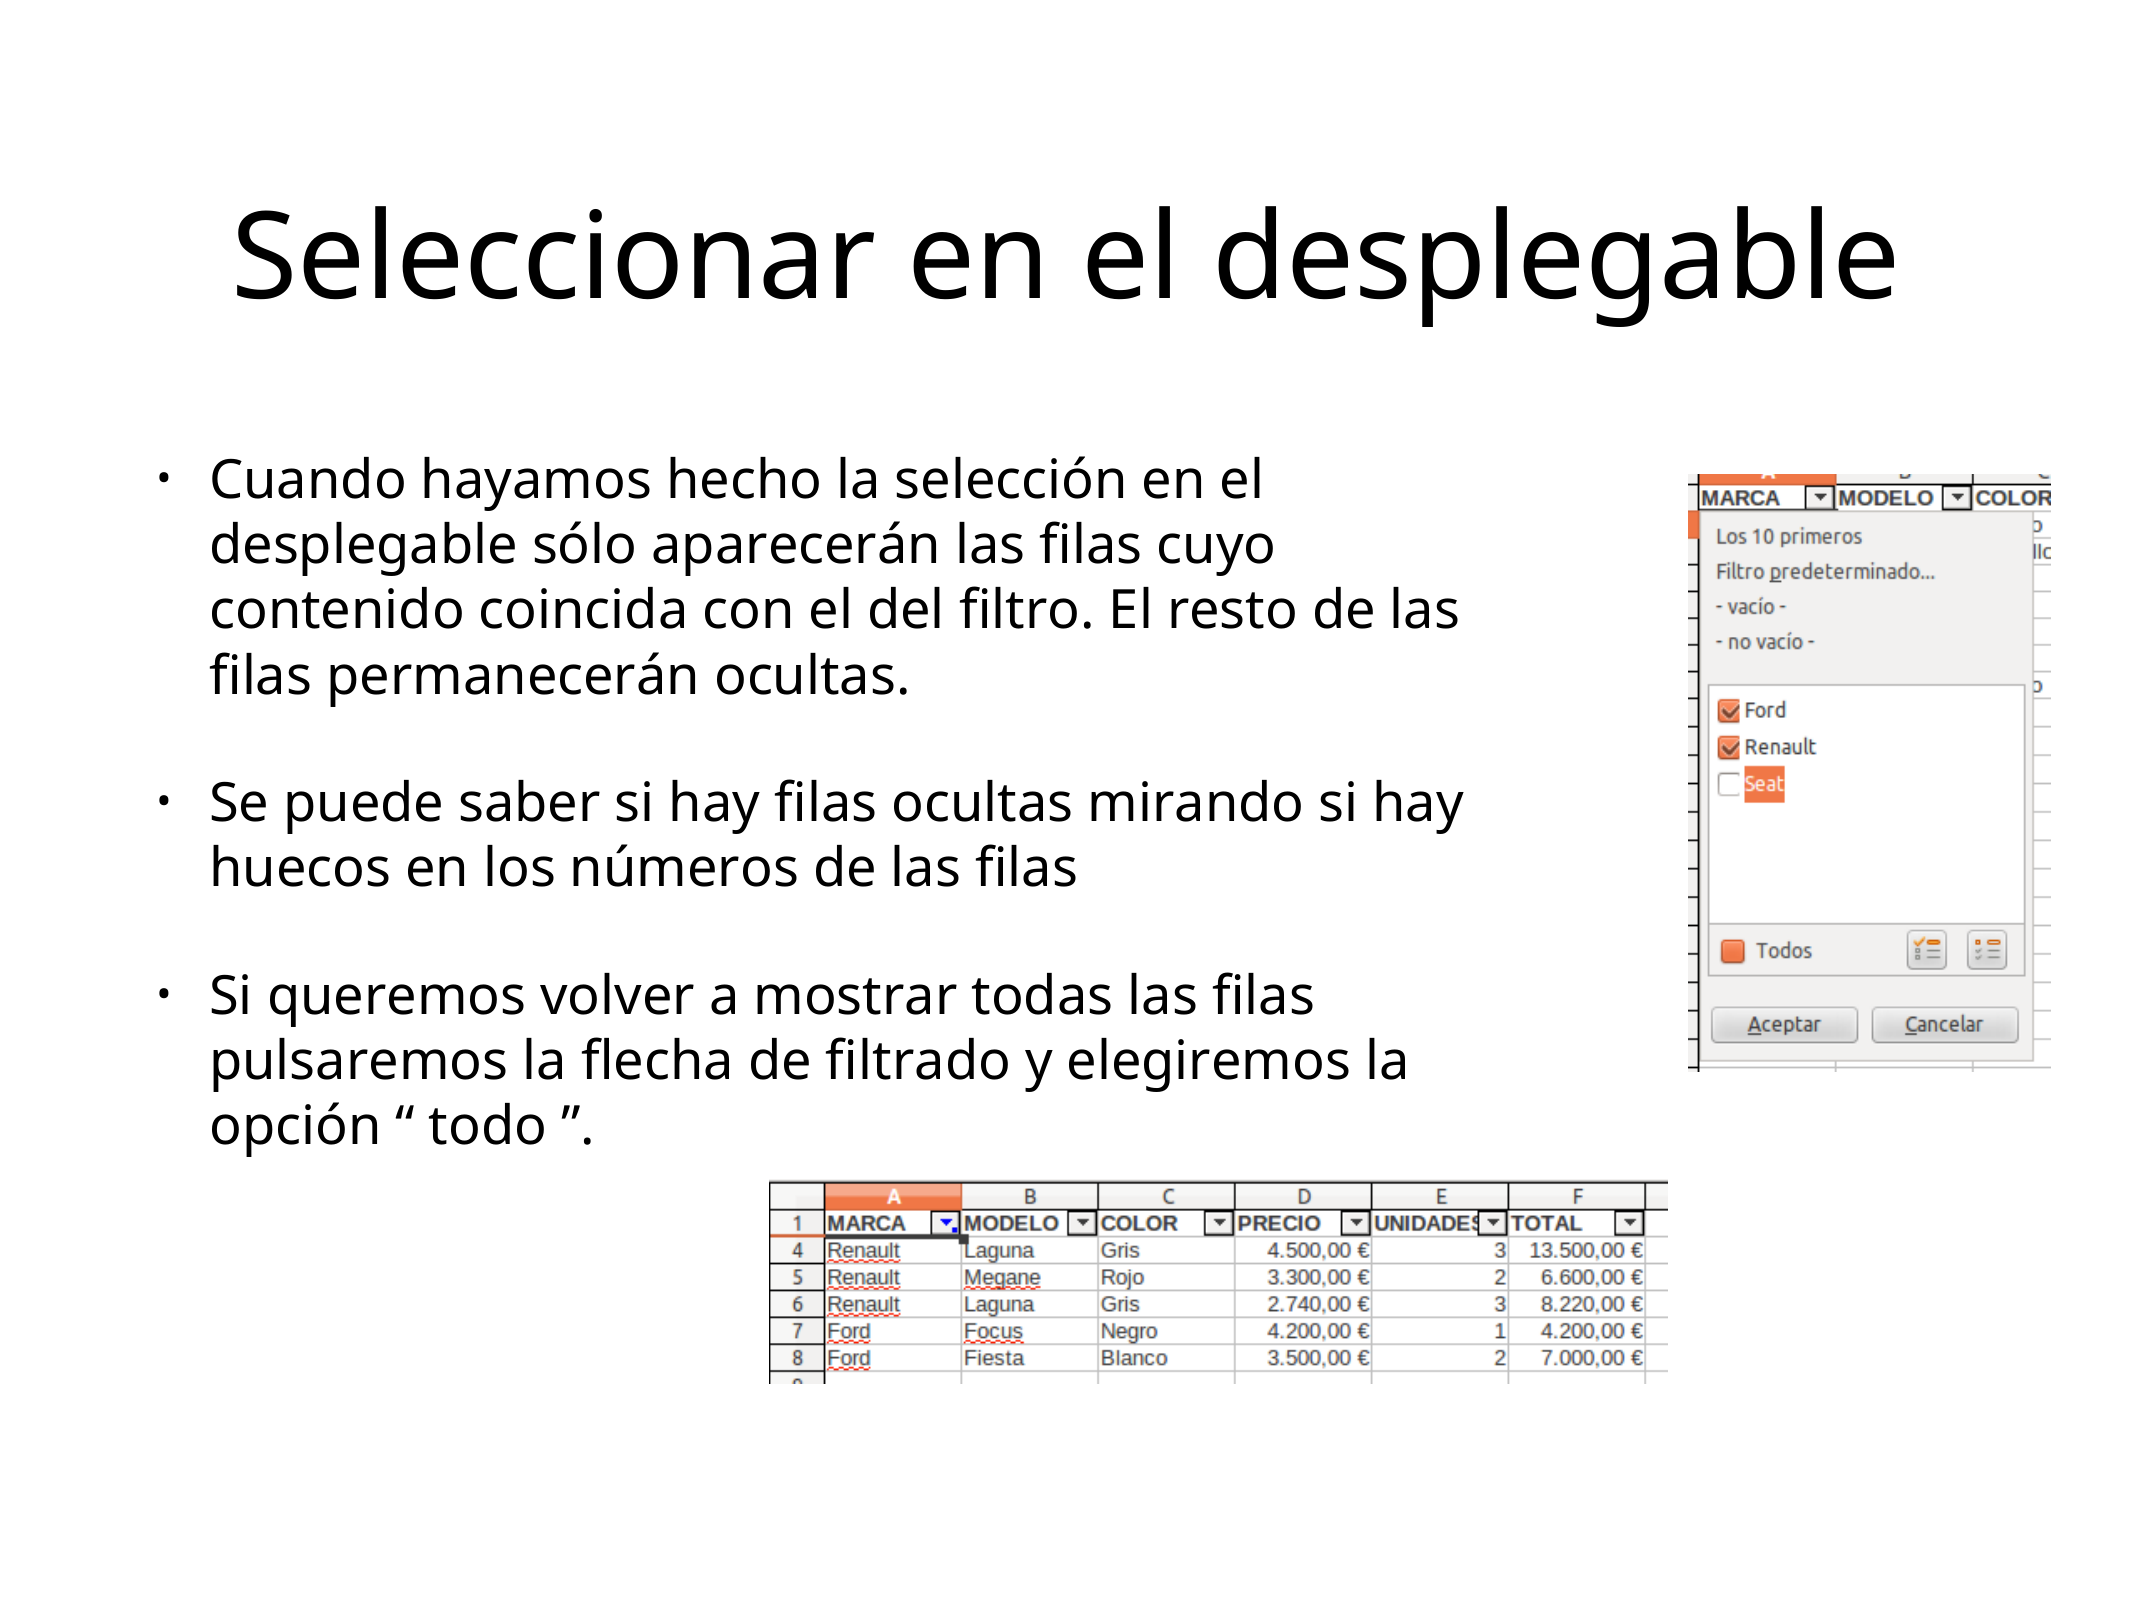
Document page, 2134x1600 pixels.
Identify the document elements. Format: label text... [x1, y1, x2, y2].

picture [769, 1179, 1668, 1384]
list Cuando hayamos hecho la selección en el desplegable sólo aparecerán las filas cuyo contenido coincida con el del filtro. El resto de las filas permanecerán ocultas. Se puede saber si hay filas ocultas mirando si hay huecos en los números de las filas Si queremos volver a mostrar todas las filas pulsaremos la flecha de filtrado y elegiremos la opción “ todo ”. [156, 427, 1522, 1173]
title Seleccionar en el desplegable [156, 72, 1978, 428]
picture [1688, 474, 2051, 1072]
